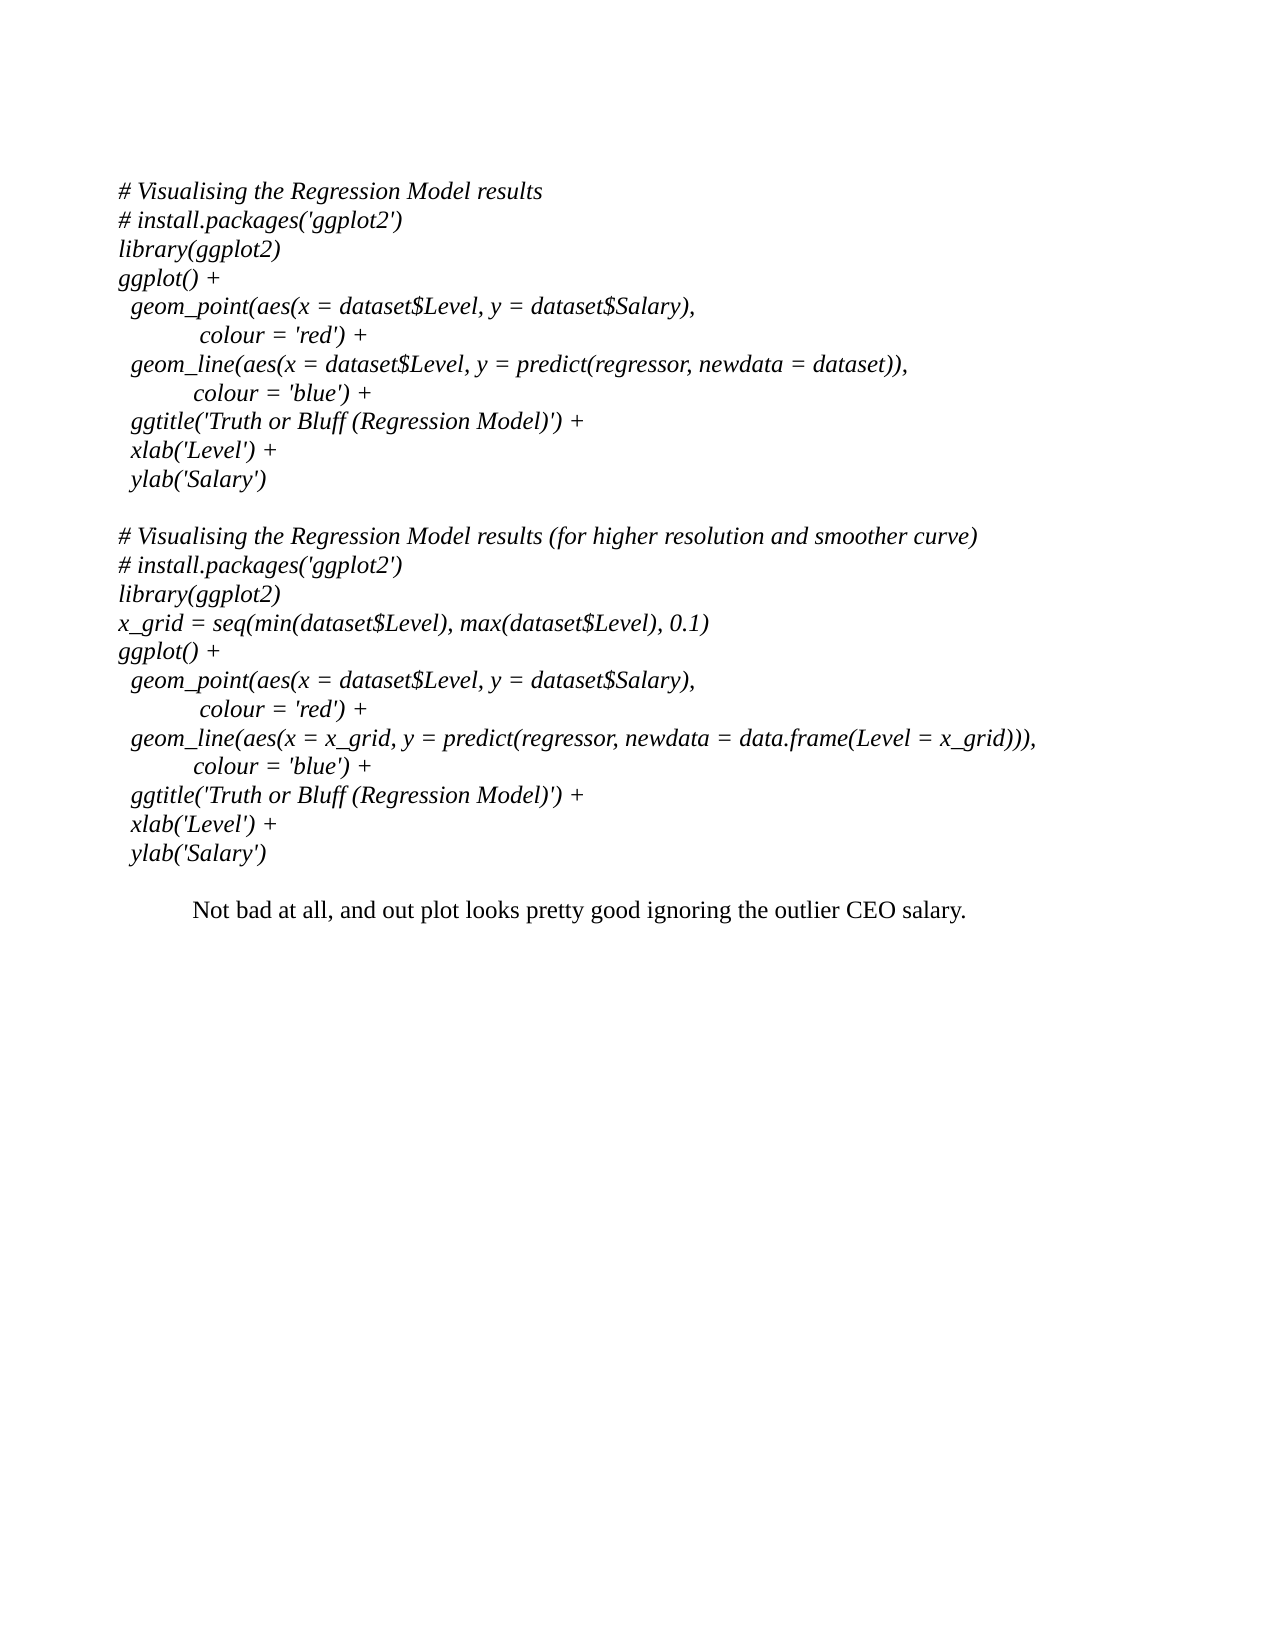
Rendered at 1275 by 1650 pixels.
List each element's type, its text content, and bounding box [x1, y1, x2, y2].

text ylab('Salary') [118, 464, 1157, 493]
text # install.packages('ggplot2') [118, 550, 1157, 579]
text colour = 'blue') + [118, 378, 1157, 406]
text # Visualising the Regression Model results [118, 176, 1157, 205]
text ggtitle('Truth or Bluff (Regression Model)') + [118, 406, 1157, 435]
text x_grid = seq(min(dataset$Level), max(dataset$Level), 0.1) [118, 608, 1157, 636]
text geom_line(aes(x = dataset$Level, y = predict(regressor, newdata = dataset)), [118, 349, 1157, 378]
text # install.packages('ggplot2') [118, 205, 1157, 234]
text library(ggplot2) [118, 234, 1157, 263]
text ylab('Salary') [118, 838, 1157, 866]
text geom_line(aes(x = x_grid, y = predict(regressor, newdata = data.frame(Level = x_grid))), [118, 723, 1157, 751]
text colour = 'red') + [118, 320, 1157, 349]
text geom_point(aes(x = dataset$Level, y = dataset$Salary), [118, 665, 1157, 694]
text library(ggplot2) [118, 579, 1157, 608]
text colour = 'red') + [118, 694, 1157, 723]
text xlab('Level') + [118, 435, 1157, 464]
text ggplot() + [118, 263, 1157, 291]
text geom_point(aes(x = dataset$Level, y = dataset$Salary), [118, 291, 1157, 320]
text colour = 'blue') + [118, 751, 1157, 780]
text # Visualising the Regression Model results (for higher resolution and smoother curve) [118, 521, 1157, 550]
text ggtitle('Truth or Bluff (Regression Model)') + [118, 780, 1157, 809]
text Not bad at all, and out plot looks pretty good ignoring the outlier CEO salary. [118, 895, 1157, 924]
text xlab('Level') + [118, 809, 1157, 838]
text ggplot() + [118, 636, 1157, 665]
